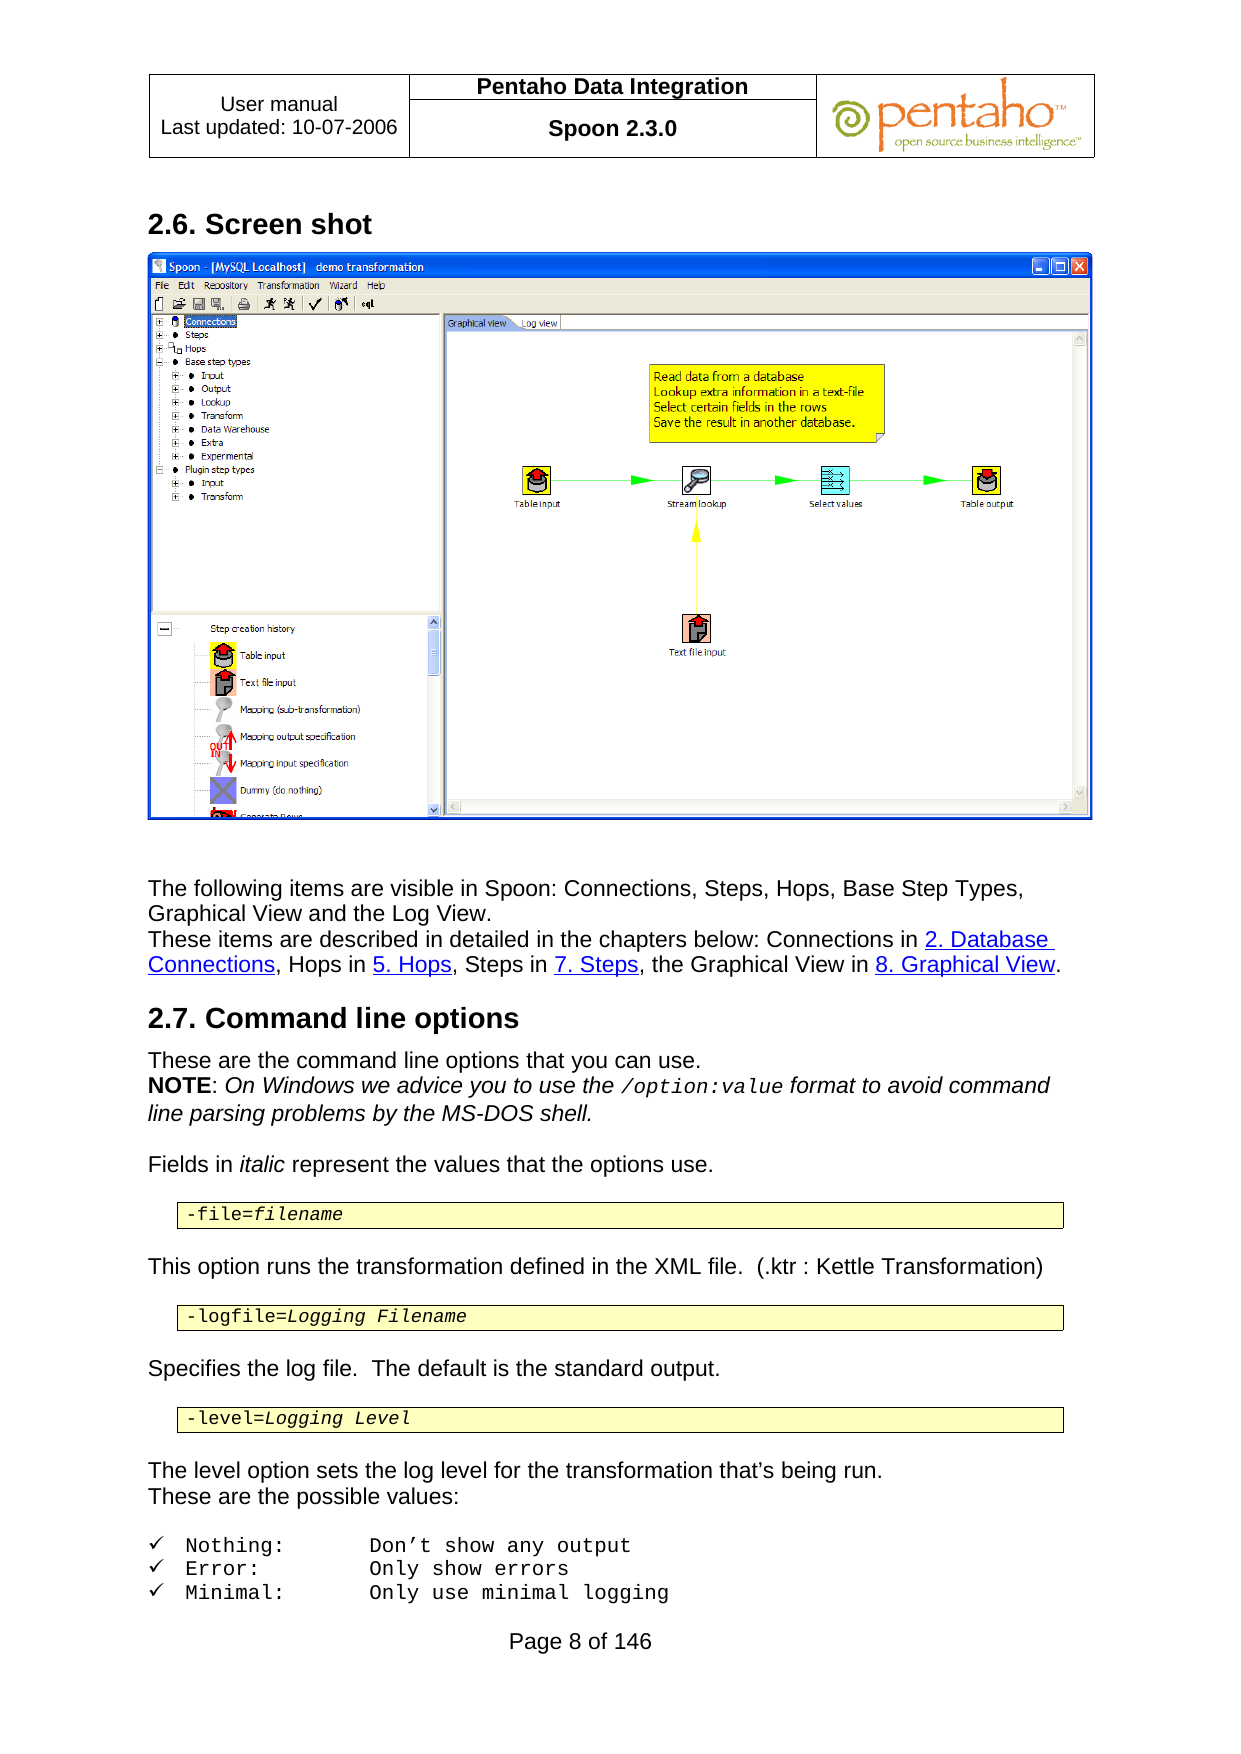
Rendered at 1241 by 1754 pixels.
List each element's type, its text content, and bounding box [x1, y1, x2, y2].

text -logfile=Logging Filename [178, 1306, 1063, 1330]
text These items are described in detailed in the chapters below: Connections in 2. Database Connections, Hops in 5. Hops, Steps in 7. Steps, the Graphical View in 8. Graphical View. [148, 926, 1092, 977]
text This option runs the transformation defined in the XML file. (.ktr : Kettle Transformation) [148, 1253, 1092, 1279]
text These are the command line options that you can use. [148, 1048, 1092, 1073]
list Minimal: Only use minimal logging [148, 1582, 1092, 1605]
list Nothing: Don’t show any output [148, 1535, 1092, 1558]
text NOTE: On Windows we advice you to use the /option:value format to avoid command line parsing problems by the MS-DOS shell. [148, 1073, 1092, 1126]
subtitle Screen shot [148, 208, 1092, 240]
text -level=Logging Level [178, 1408, 1063, 1432]
list Error: Only show errors [148, 1558, 1092, 1582]
text Fields in italic represent the values that the options use. [148, 1151, 1092, 1177]
text These are the possible values: [148, 1484, 1092, 1509]
text Specifies the log file. The default is the standard output. [148, 1356, 1092, 1381]
text The level option sets the log level for the transformation that’s being run. [148, 1458, 1092, 1484]
text -file=filename [178, 1203, 1063, 1228]
subtitle Command line options [148, 1002, 1092, 1035]
picture [147, 252, 1093, 820]
text The following items are visible in Spoon: Connections, Steps, Hops, Base Step Types, Graphical View and the Log View. [148, 875, 1092, 926]
